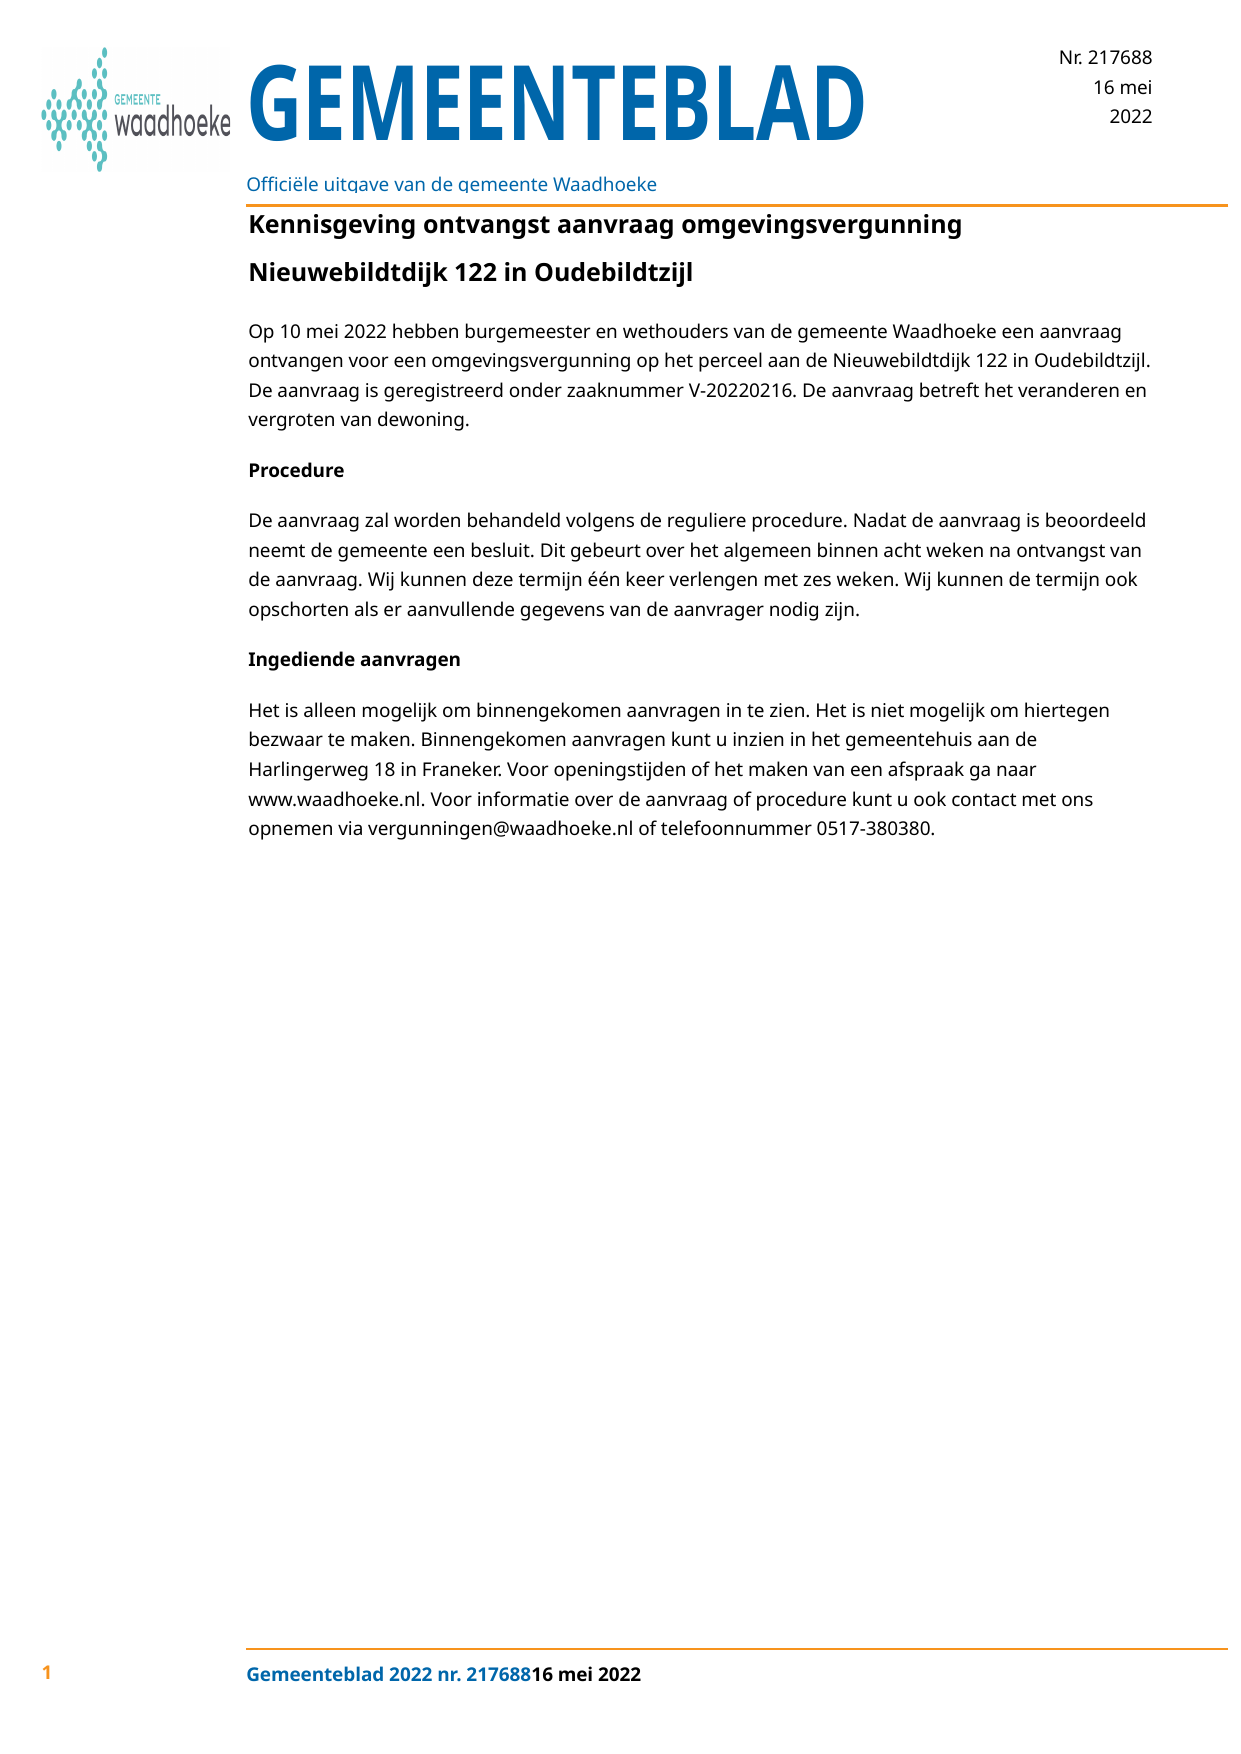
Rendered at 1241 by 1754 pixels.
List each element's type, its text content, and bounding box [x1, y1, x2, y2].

picture [41, 47, 231, 172]
text Procedure [248, 457, 1152, 483]
text Het is alleen mogelijk om binnengekomen aanvragen in te zien. Het is niet mogelijk om hiertegen bezwaar te maken. Binnengekomen aanvragen kunt u inzien in het gemeentehuis aan de Harlingerweg 18 in Franeker. Voor openingstijden of het maken van een afspraak ga naar www.waadhoeke.nl. Voor informatie over de aanvraag of procedure kunt u ook contact met ons opnemen via vergunningen@waadhoeke.nl of telefoonnummer 0517-380380. [248, 697, 1152, 841]
text Op 10 mei 2022 hebben burgemeester en wethouders van de gemeente Waadhoeke een aanvraag ontvangen voor een omgevingsvergunning op het perceel aan de Nieuwebildtdijk 122 in Oudebildtzijl. De aanvraag is geregistreerd onder zaaknummer V-20220216. De aanvraag betreft het veranderen en vergroten van dewoning. [248, 318, 1152, 432]
text Kennisgeving ontvangst aanvraag omgevingsvergunning Nieuwebildtdijk 122 in Oudebildtzijl [248, 207, 1152, 288]
text De aanvraag zal worden behandeld volgens de reguliere procedure. Nadat de aanvraag is beoordeeld neemt de gemeente een besluit. Dit gebeurt over het algemeen binnen acht weken na ontvangst van de aanvraag. Wij kunnen deze termijn één keer verlengen met zes weken. Wij kunnen de termijn ook opschorten als er aanvullende gegevens van de aanvrager nodig zijn. [248, 507, 1152, 622]
text Ingediende aanvragen [248, 647, 1152, 672]
